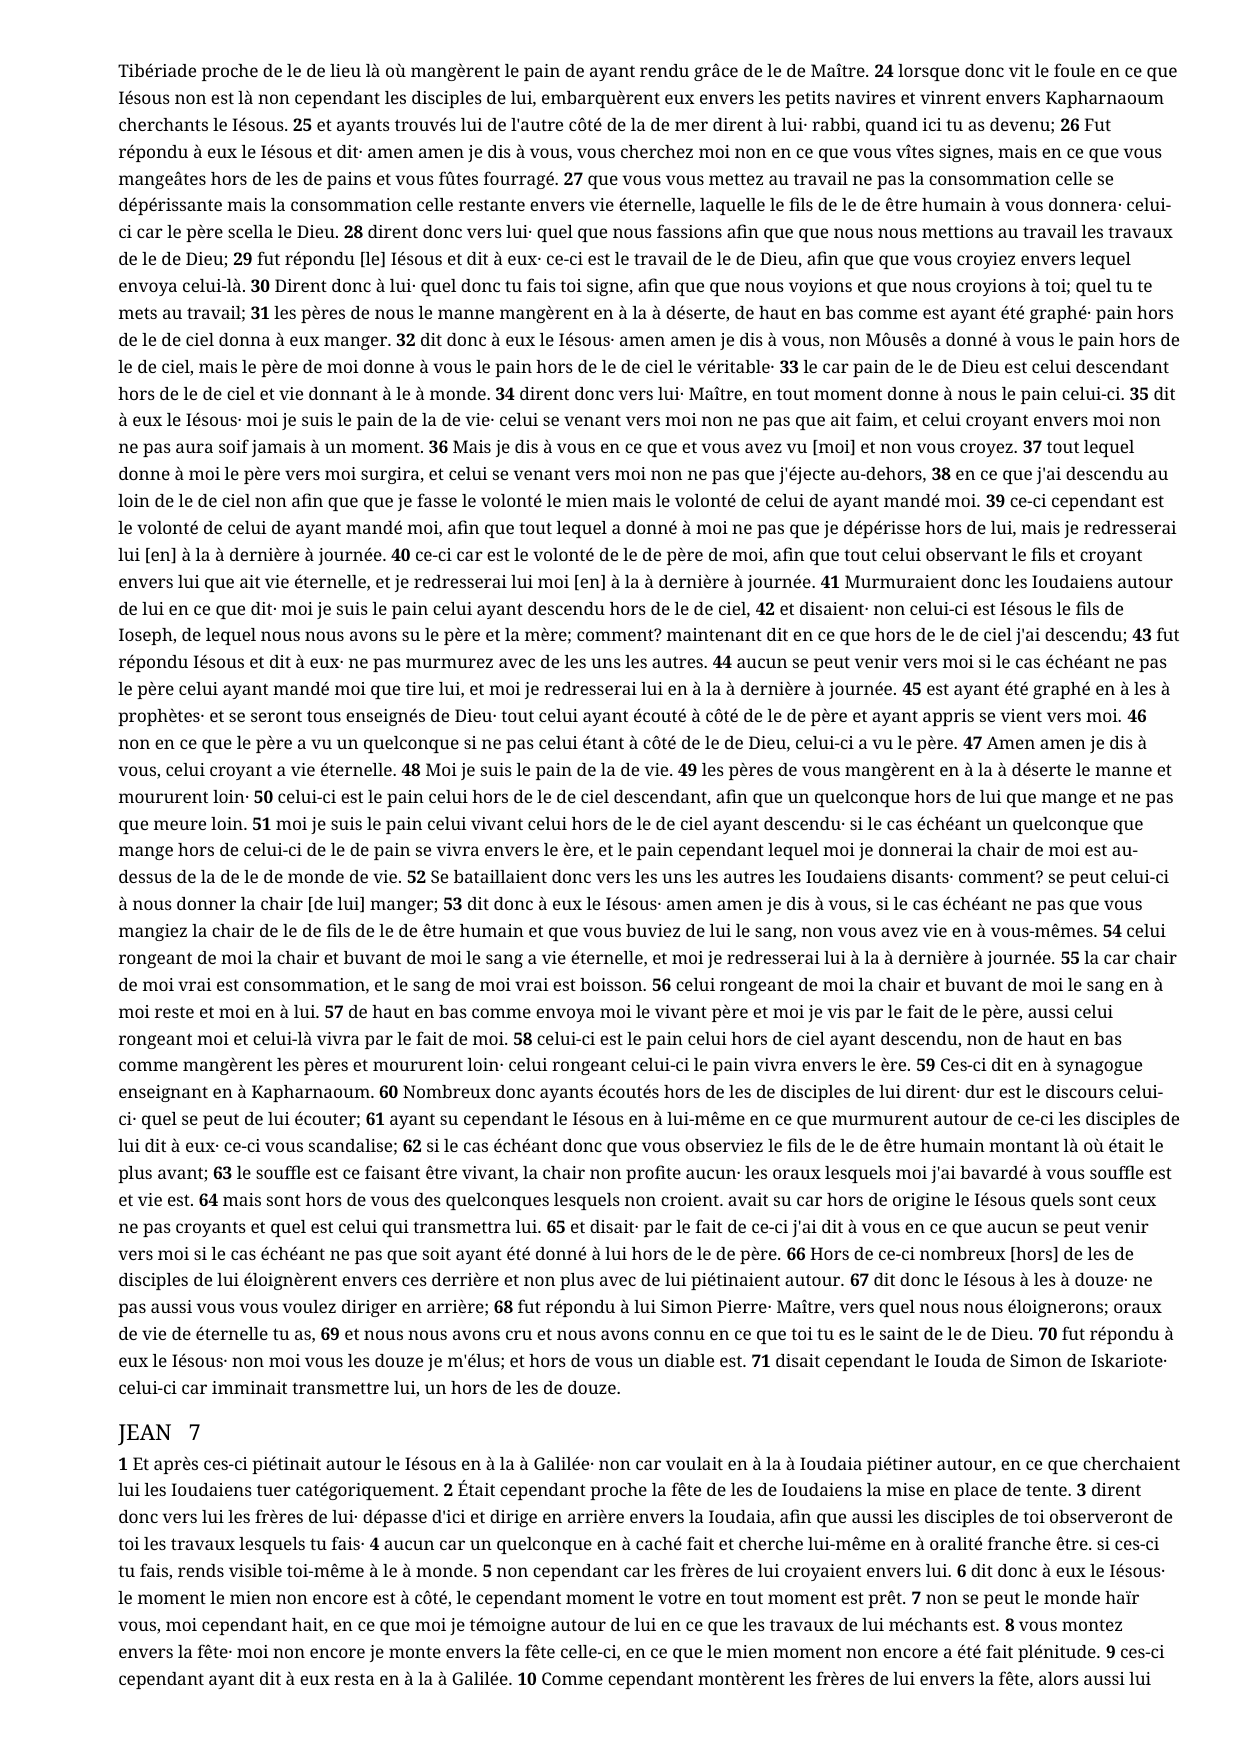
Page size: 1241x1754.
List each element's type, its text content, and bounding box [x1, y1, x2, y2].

text 1 Et après ces-ci piétinait autour le Iésous en à la à Galilée· non car voulait en à la à Ioudaia piétiner autour, en ce que cherchaient lui les Ioudaiens tuer catégoriquement. 2 Était cependant proche la fête de les de Ioudaiens la mise en place de tente. 3 dirent donc vers lui les frères de lui· dépasse d'ici et dirige en arrière envers la Ioudaia, afin que aussi les disciples de toi observeront de toi les travaux lesquels tu fais· 4 aucun car un quelconque en à caché fait et cherche lui-même en à oralité franche être. si ces-ci tu fais, rends visible toi-même à le à monde. 5 non cependant car les frères de lui croyaient envers lui. 6 dit donc à eux le Iésous· le moment le mien non encore est à côté, le cependant moment le votre en tout moment est prêt. 7 non se peut le monde haïr vous, moi cependant hait, en ce que moi je témoigne autour de lui en ce que les travaux de lui méchants est. 8 vous montez envers la fête· moi non encore je monte envers la fête celle-ci, en ce que le mien moment non encore a été fait plénitude. 9 ces-ci cependant ayant dit à eux resta en à la à Galilée. 10 Comme cependant montèrent les frères de lui envers la fête, alors aussi lui [118, 1452, 1181, 1690]
text Tibériade proche de le de lieu là où mangèrent le pain de ayant rendu grâce de le de Maître. 24 lorsque donc vit le foule en ce que Iésous non est là non cependant les disciples de lui, embarquèrent eux envers les petits navires et vinrent envers Kapharnaoum cherchants le Iésous. 25 et ayants trouvés lui de l'autre côté de la de mer dirent à lui· rabbi, quand ici tu as devenu; 26 Fut répondu à eux le Iésous et dit· amen amen je dis à vous, vous cherchez moi non en ce que vous vîtes signes, mais en ce que vous mangeâtes hors de les de pains et vous fûtes fourragé. 27 que vous vous mettez au travail ne pas la consommation celle se dépérissante mais la consommation celle restante envers vie éternelle, laquelle le fils de le de être humain à vous donnera· celui-ci car le père scella le Dieu. 28 dirent donc vers lui· quel que nous fassions afin que que nous nous mettions au travail les travaux de le de Dieu; 29 fut répondu [le] Iésous et dit à eux· ce-ci est le travail de le de Dieu, afin que que vous croyiez envers lequel envoya celui-là. 30 Dirent donc à lui· quel donc tu fais toi signe, afin que que nous voyions et que nous croyions à toi; quel tu te mets au travail; 31 les pères de nous le manne mangèrent en à la à déserte, de haut en bas comme est ayant été graphé· pain hors de le de ciel donna à eux manger. 32 dit donc à eux le Iésous· amen amen je dis à vous, non Môusês a donné à vous le pain hors de le de ciel, mais le père de moi donne à vous le pain hors de le de ciel le véritable· 33 le car pain de le de Dieu est celui descendant hors de le de ciel et vie donnant à le à monde. 34 dirent donc vers lui· Maître, en tout moment donne à nous le pain celui-ci. 35 dit à eux le Iésous· moi je suis le pain de la de vie· celui se venant vers moi non ne pas que ait faim, et celui croyant envers moi non ne pas aura soif jamais à un moment. 36 Mais je dis à vous en ce que et vous avez vu [moi] et non vous croyez. 37 tout lequel donne à moi le père vers moi surgira, et celui se venant vers moi non ne pas que j'éjecte au-dehors, 38 en ce que j'ai descendu au loin de le de ciel non afin que que je fasse le volonté le mien mais le volonté de celui de ayant mandé moi. 39 ce-ci cependant est le volonté de celui de ayant mandé moi, afin que tout lequel a donné à moi ne pas que je dépérisse hors de lui, mais je redresserai lui [en] à la à dernière à journée. 40 ce-ci car est le volonté de le de père de moi, afin que tout celui observant le fils et croyant envers lui que ait vie éternelle, et je redresserai lui moi [en] à la à dernière à journée. 41 Murmuraient donc les Ioudaiens autour de lui en ce que dit· moi je suis le pain celui ayant descendu hors de le de ciel, 42 et disaient· non celui-ci est Iésous le fils de Ioseph, de lequel nous nous avons su le père et la mère; comment? maintenant dit en ce que hors de le de ciel j'ai descendu; 43 fut répondu Iésous et dit à eux· ne pas murmurez avec de les uns les autres. 44 aucun se peut venir vers moi si le cas échéant ne pas le père celui ayant mandé moi que tire lui, et moi je redresserai lui en à la à dernière à journée. 45 est ayant été graphé en à les à prophètes· et se seront tous enseignés de Dieu· tout celui ayant écouté à côté de le de père et ayant appris se vient vers moi. 46 non en ce que le père a vu un quelconque si ne pas celui étant à côté de le de Dieu, celui-ci a vu le père. 47 Amen amen je dis à vous, celui croyant a vie éternelle. 48 Moi je suis le pain de la de vie. 49 les pères de vous mangèrent en à la à déserte le manne et moururent loin· 50 celui-ci est le pain celui hors de le de ciel descendant, afin que un quelconque hors de lui que mange et ne pas que meure loin. 51 moi je suis le pain celui vivant celui hors de le de ciel ayant descendu· si le cas échéant un quelconque que mange hors de celui-ci de le de pain se vivra envers le ère, et le pain cependant lequel moi je donnerai la chair de moi est au-dessus de la de le de monde de vie. 52 Se bataillaient donc vers les uns les autres les Ioudaiens disants· comment? se peut celui-ci à nous donner la chair [de lui] manger; 53 dit donc à eux le Iésous· amen amen je dis à vous, si le cas échéant ne pas que vous mangiez la chair de le de fils de le de être humain et que vous buviez de lui le sang, non vous avez vie en à vous-mêmes. 54 celui rongeant de moi la chair et buvant de moi le sang a vie éternelle, et moi je redresserai lui à la à dernière à journée. 55 la car chair de moi vrai est consommation, et le sang de moi vrai est boisson. 56 celui rongeant de moi la chair et buvant de moi le sang en à moi reste et moi en à lui. 57 de haut en bas comme envoya moi le vivant père et moi je vis par le fait de le père, aussi celui rongeant moi et celui-là vivra par le fait de moi. 58 celui-ci est le pain celui hors de ciel ayant descendu, non de haut en bas comme mangèrent les pères et moururent loin· celui rongeant celui-ci le pain vivra envers le ère. 59 Ces-ci dit en à synagogue enseignant en à Kapharnaoum. 60 Nombreux donc ayants écoutés hors de les de disciples de lui dirent· dur est le discours celui-ci· quel se peut de lui écouter; 61 ayant su cependant le Iésous en à lui-même en ce que murmurent autour de ce-ci les disciples de lui dit à eux· ce-ci vous scandalise; 62 si le cas échéant donc que vous observiez le fils de le de être humain montant là où était le plus avant; 63 le souffle est ce faisant être vivant, la chair non profite aucun· les oraux lesquels moi j'ai bavardé à vous souffle est et vie est. 64 mais sont hors de vous des quelconques lesquels non croient. avait su car hors de origine le Iésous quels sont ceux ne pas croyants et quel est celui qui transmettra lui. 65 et disait· par le fait de ce-ci j'ai dit à vous en ce que aucun se peut venir vers moi si le cas échéant ne pas que soit ayant été donné à lui hors de le de père. 66 Hors de ce-ci nombreux [hors] de les de disciples de lui éloignèrent envers ces derrière et non plus avec de lui piétinaient autour. 67 dit donc le Iésous à les à douze· ne pas aussi vous vous voulez diriger en arrière; 68 fut répondu à lui Simon Pierre· Maître, vers quel nous nous éloignerons; oraux de vie de éternelle tu as, 69 et nous nous avons cru et nous avons connu en ce que toi tu es le saint de le de Dieu. 70 fut répondu à eux le Iésous· non moi vous les douze je m'élus; et hors de vous un diable est. 71 disait cependant le Iouda de Simon de Iskariote· celui-ci car imminait transmettre lui, un hors de les de douze. [118, 59, 1181, 1399]
text JEAN 7 [118, 1417, 1181, 1447]
